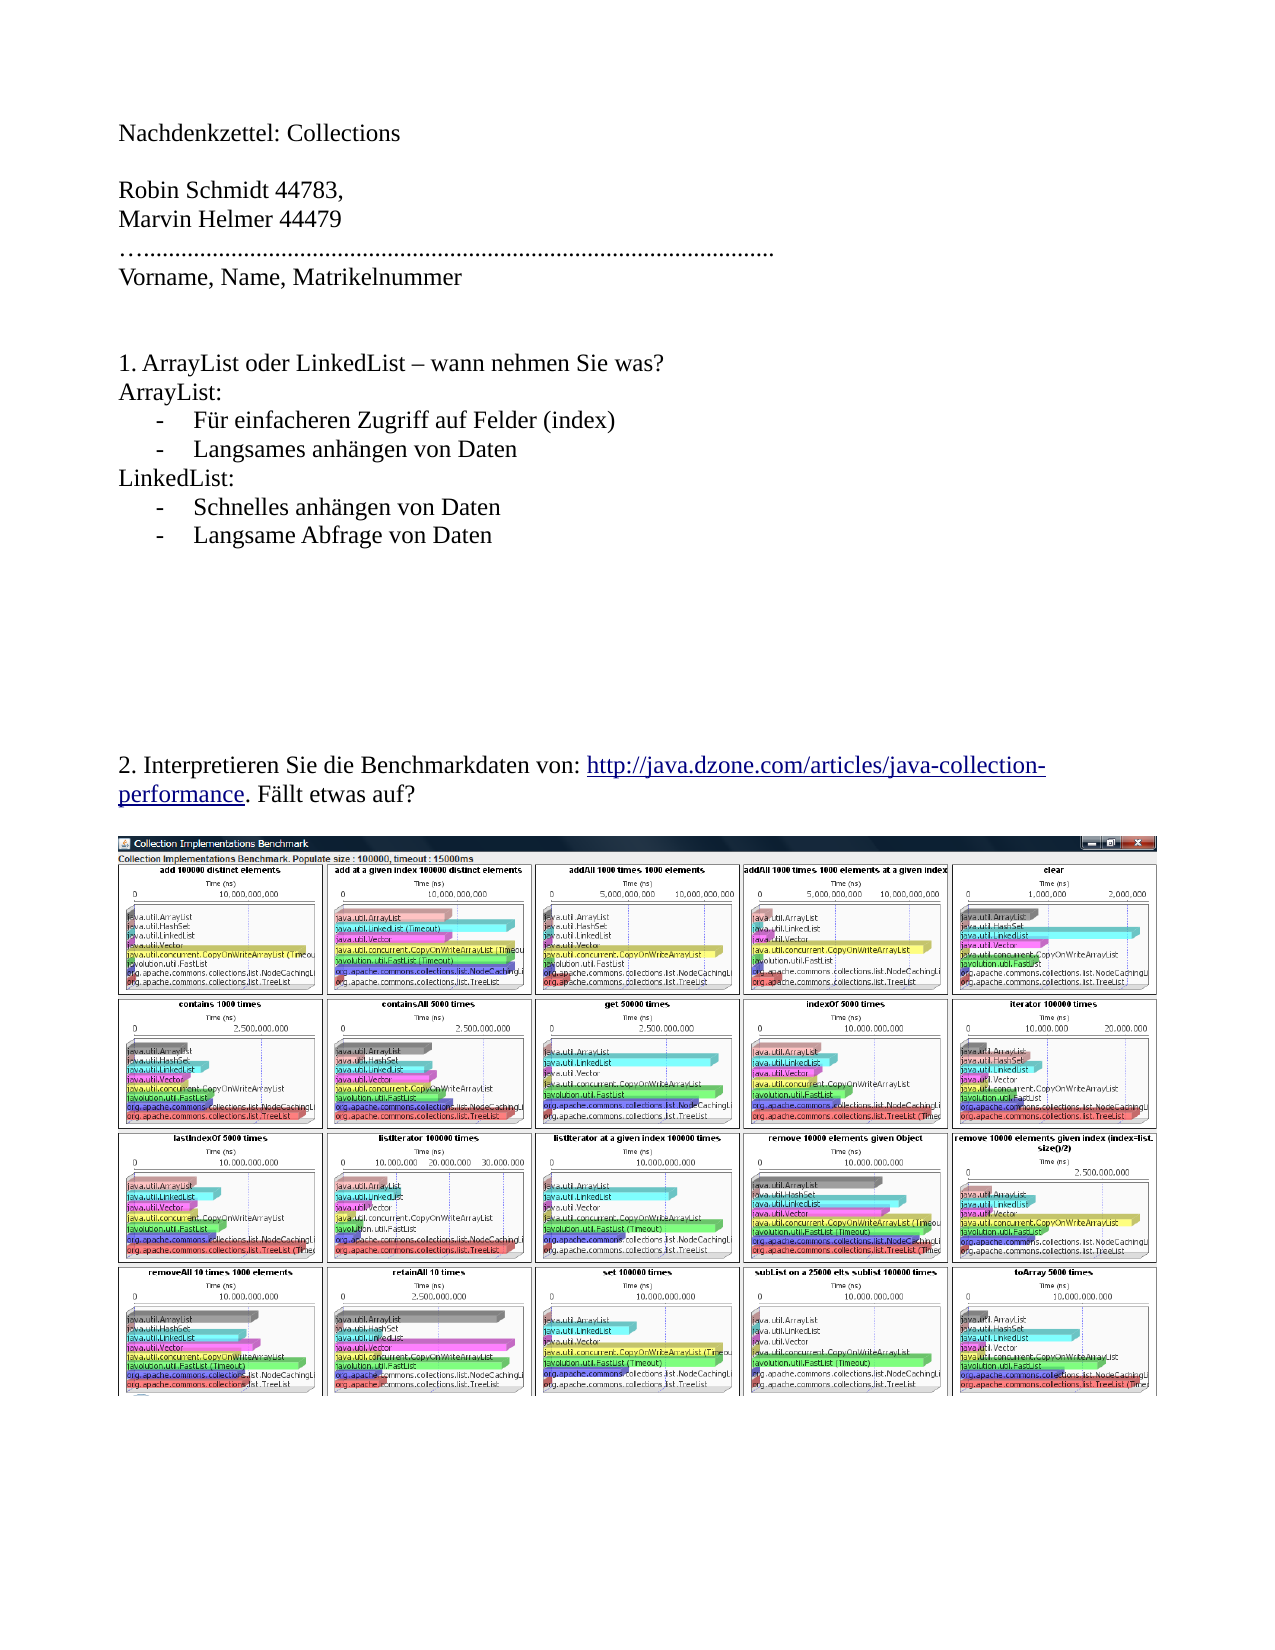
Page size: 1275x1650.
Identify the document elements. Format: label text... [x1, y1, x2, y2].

text Nachdenkzettel: Collections [118, 118, 1157, 147]
text LinkedList: [118, 463, 1157, 492]
text 2. Interpretieren Sie die Benchmarkdaten von: http://java.dzone.com/articles/java-collection-performance. Fällt etwas auf? [118, 751, 1157, 808]
list Für einfacheren Zugriff auf Felder (index) [156, 406, 1157, 434]
list Langsames anhängen von Daten [156, 434, 1157, 463]
text ArrayList: [118, 377, 1157, 406]
text 1. ArrayList oder LinkedList – wann nehmen Sie was? [118, 348, 1157, 377]
list Schnelles anhängen von Daten [156, 492, 1157, 521]
text Robin Schmidt 44783, [118, 176, 1157, 204]
text Vorname, Name, Matrikelnummer [118, 262, 1157, 291]
text …..................................................................................................... [118, 233, 1157, 262]
list Langsame Abfrage von Daten [156, 521, 1157, 549]
text Marvin Helmer 44479 [118, 204, 1157, 233]
